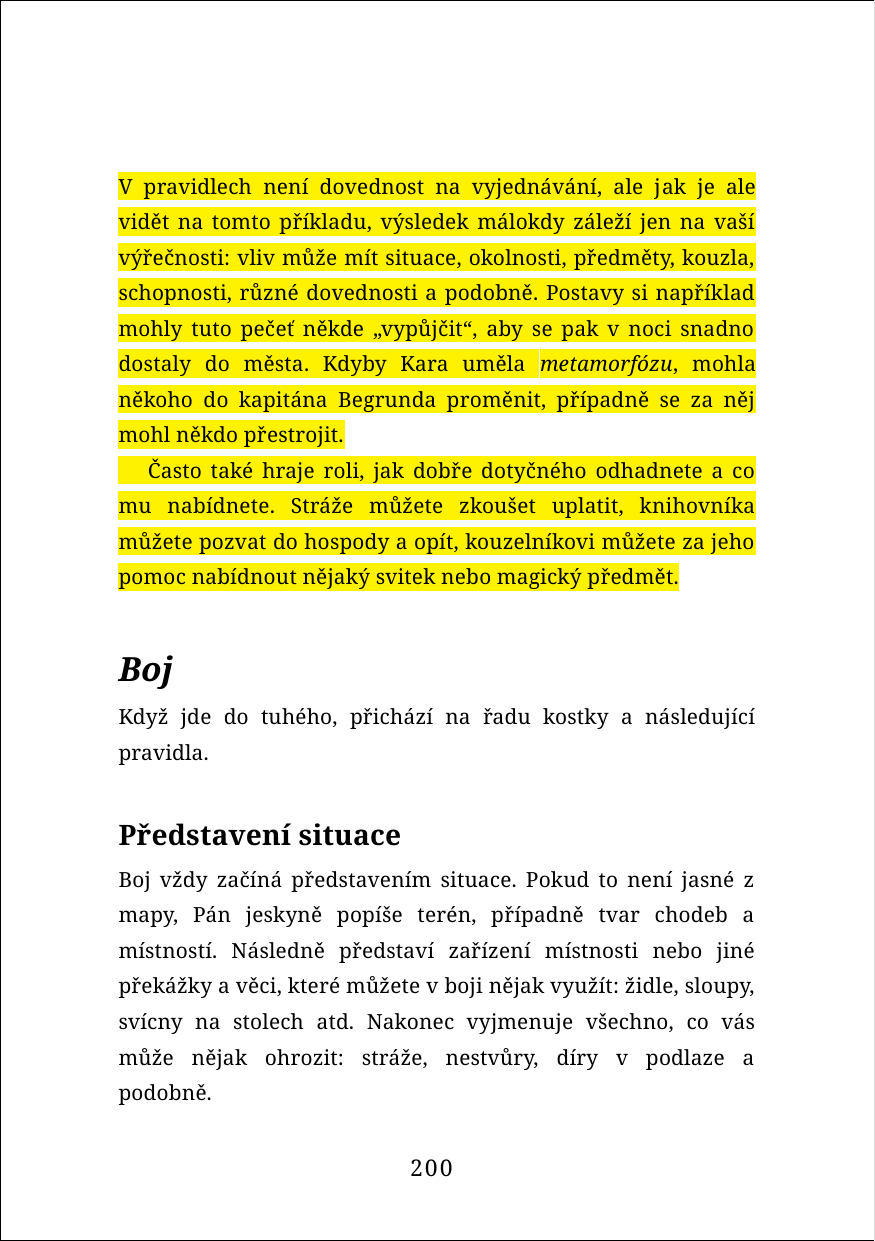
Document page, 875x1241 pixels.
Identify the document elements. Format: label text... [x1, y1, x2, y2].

subtitle Boj [118, 645, 756, 691]
text Když jde do tuhého, přichází na řadu kostky a následující pravidla. [118, 702, 756, 766]
subtitle Představení situace [118, 815, 756, 853]
text Boj vždy začíná představením situace. Pokud to není jasné z mapy, Pán jeskyně popíše terén, případně tvar chodeb a místností. Následně představí zařízení místnosti nebo jiné překážky a věci, které můžete v boji nějak využít: židle, sloupy, svícny na stolech atd. Nakonec vyjmenuje všechno, co vás může nějak ohrozit: stráže, nestvůry, díry v podlaze a podobně. [118, 865, 756, 1107]
text V pravidlech není dovednost na vyjednávání, ale jak je ale vidět na tomto příkladu, výsledek málokdy záleží jen na vaší výřečnosti: vliv může mít situace, okolnosti, předměty, kouzla, schopnosti, různé dovednosti a podobně. Postavy si například mohly tuto pečeť někde „vypůjčit“, aby se pak v noci snadno dostaly do města. Kdyby Kara uměla metamorfózu, mohla někoho do kapitána Begrunda proměnit, případně se za něj mohl někdo přestrojit. Často také hraje roli, jak dobře dotyčného odhadnete a co mu nabídnete. Stráže můžete zkoušet uplatit, knihovníka můžete pozvat do hospody a opít, kouzelníkovi můžete za jeho pomoc nabídnout nějaký svitek nebo magický předmět. [118, 172, 756, 591]
